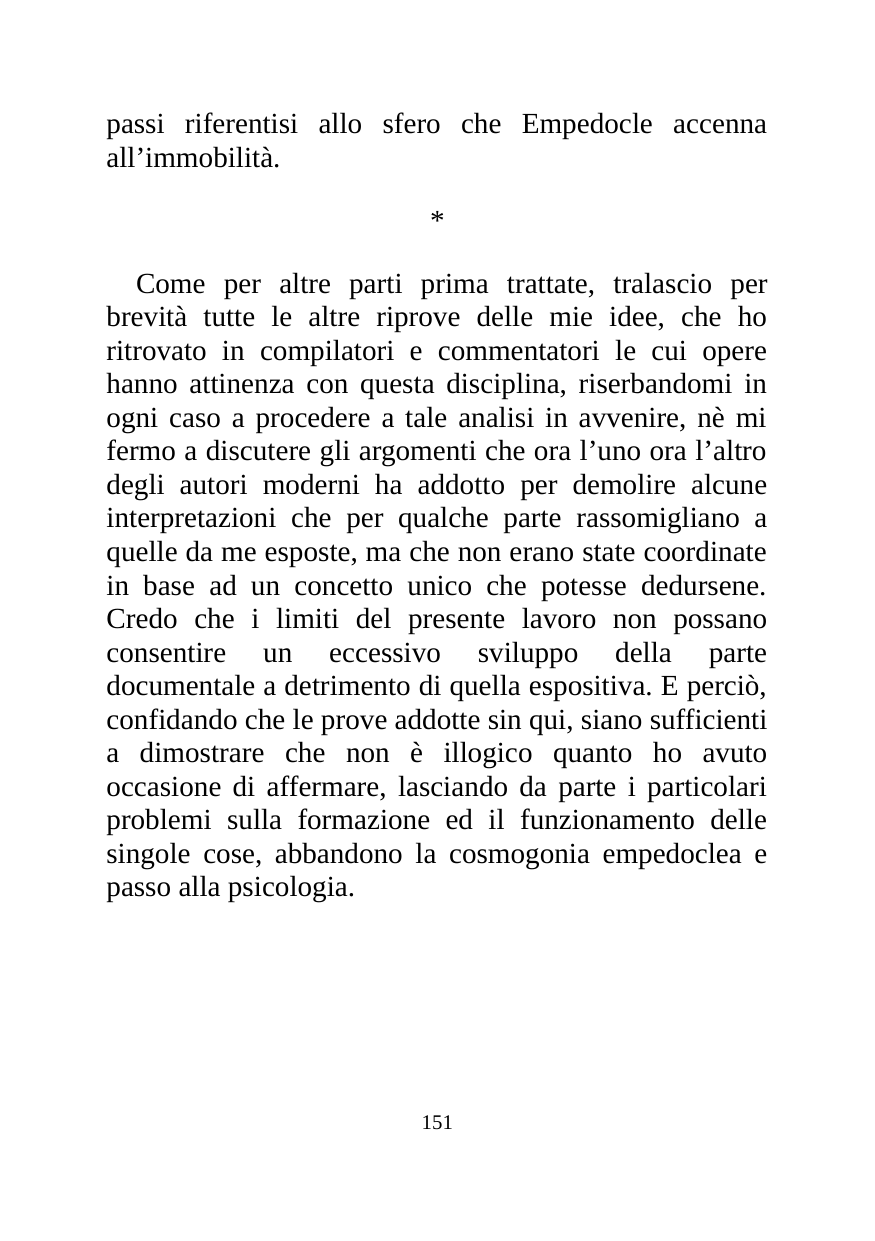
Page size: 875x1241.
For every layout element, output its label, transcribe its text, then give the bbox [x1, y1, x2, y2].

text * [106, 203, 768, 236]
text passi riferentisi allo sfero che Empedocle accenna all’immobilità. [106, 106, 768, 173]
text Come per altre parti prima trattate, tralascio per brevità tutte le altre riprove delle mie idee, che ho ritrovato in compilatori e commentatori le cui opere hanno attinenza con questa disciplina, riserbandomi in ogni caso a procedere a tale analisi in avvenire, nè mi fermo a discutere gli argomenti che ora l’uno ora l’altro degli autori moderni ha addotto per demolire alcune interpretazioni che per qualche parte rassomigliano a quelle da me esposte, ma che non erano state coordinate in base ad un concetto unico che potesse dedursene. Credo che i limiti del presente lavoro non possano consentire un eccessivo sviluppo della parte documentale a detrimento di quella espositiva. E perciò, confidando che le prove addotte sin qui, siano sufficienti a dimostrare che non è illogico quanto ho avuto occasione di affermare, lasciando da parte i particolari problemi sulla formazione ed il funzionamento delle singole cose, abbandono la cosmogonia empedoclea e passo alla psicologia. [106, 266, 768, 903]
